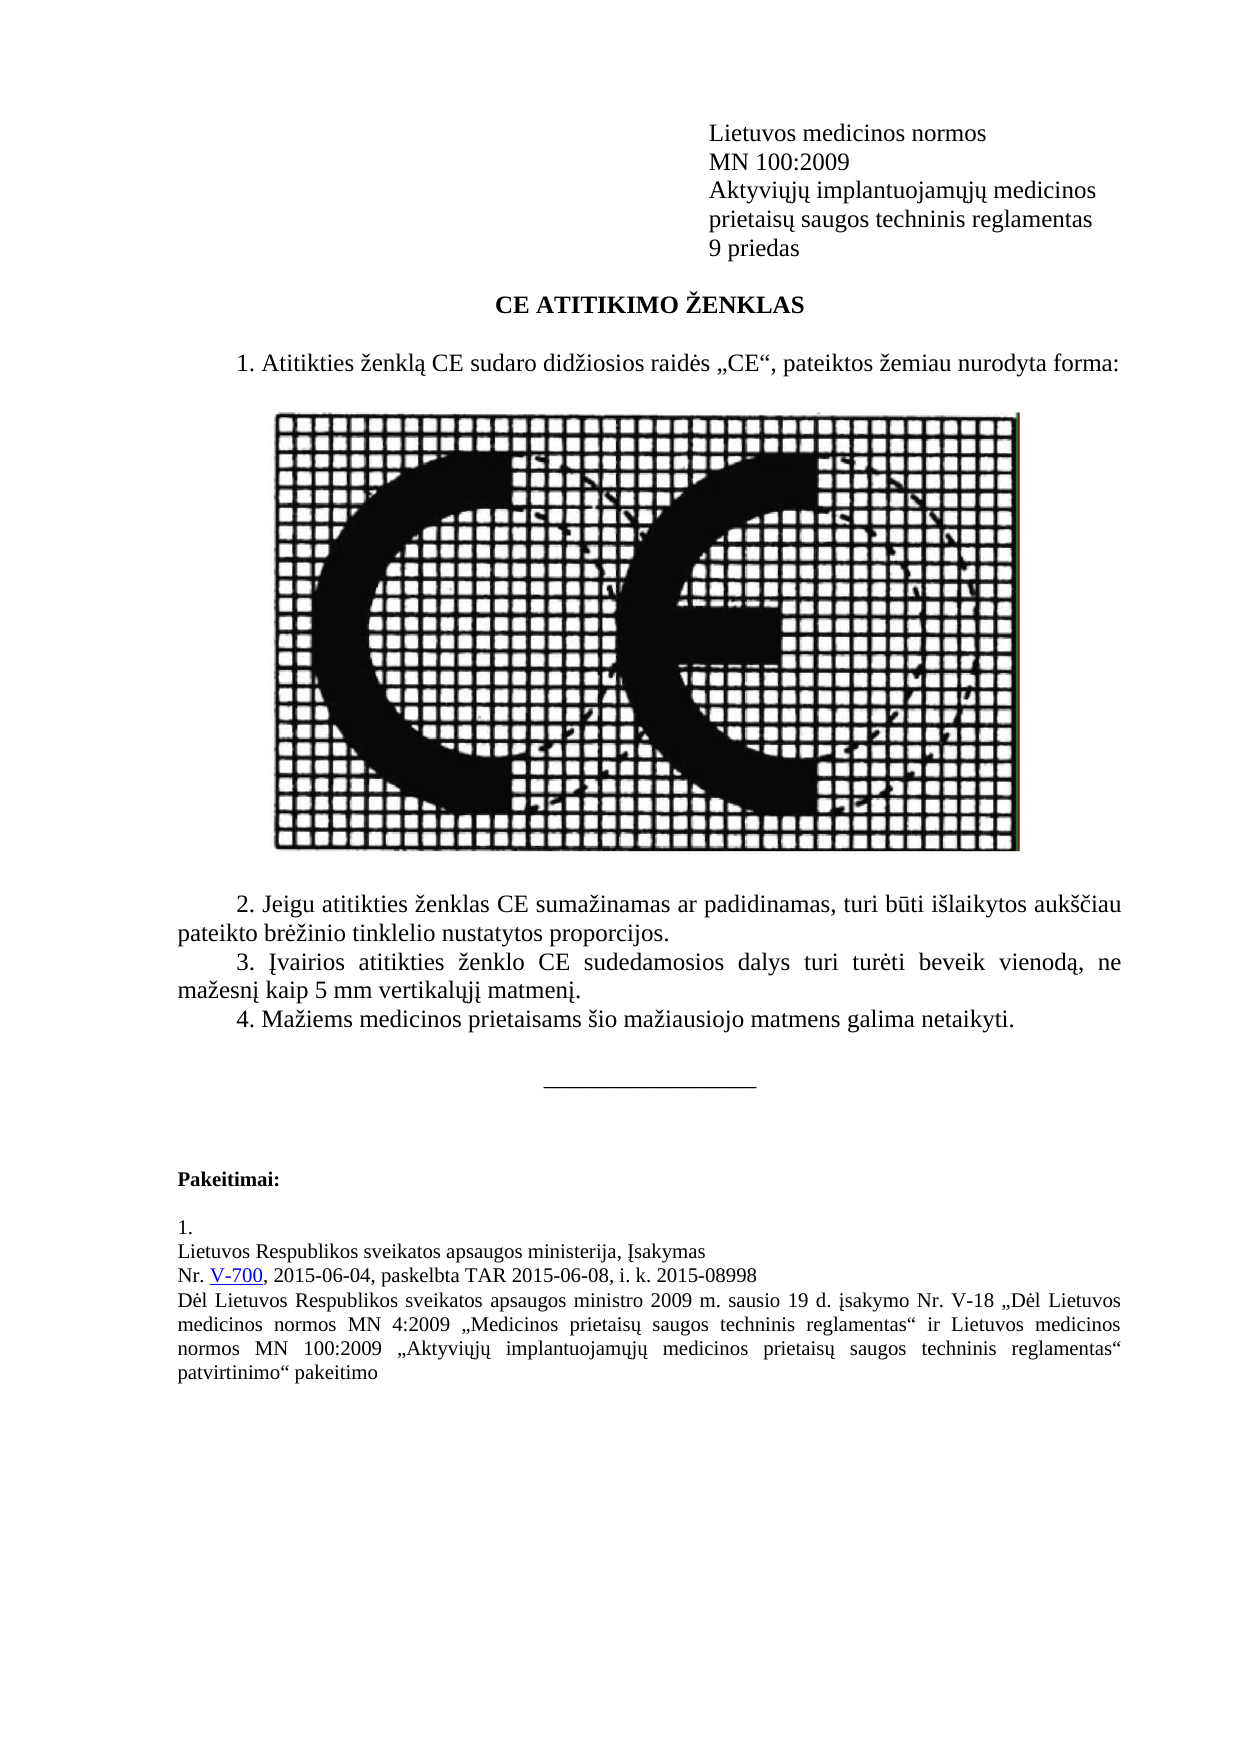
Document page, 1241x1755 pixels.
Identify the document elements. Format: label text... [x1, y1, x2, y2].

text 1. [177, 1215, 1122, 1239]
text 9 priedas [177, 233, 1122, 262]
text Lietuvos medicinos normos [709, 118, 1122, 147]
text _________________ [177, 1062, 1122, 1090]
text Lietuvos Respublikos sveikatos apsaugos ministerija, Įsakymas [177, 1239, 1122, 1263]
text 4. Mažiems medicinos prietaisams šio mažiausiojo matmens galima netaikyti. [177, 1004, 1122, 1033]
text Nr. V-700, 2015-06-04, paskelbta TAR 2015-06-08, i. k. 2015-08998 [177, 1263, 1122, 1287]
text 2. Jeigu atitikties ženklas CE sumažinamas ar padidinamas, turi būti išlaikytos aukščiau pateikto brėžinio tinklelio nustatytos proporcijos. [177, 889, 1122, 947]
text 1. Atitikties ženklą CE sudaro didžiosios raidės „CE“, pateiktos žemiau nurodyta forma: [177, 348, 1122, 377]
text Dėl Lietuvos Respublikos sveikatos apsaugos ministro 2009 m. sausio 19 d. įsakymo Nr. V-18 „Dėl Lietuvos medicinos normos MN 4:2009 „Medicinos prietaisų saugos techninis reglamentas“ ir Lietuvos medicinos normos MN 100:2009 „Aktyviųjų implantuojamųjų medicinos prietaisų saugos techninis reglamentas“ patvirtinimo“ pakeitimo [177, 1287, 1122, 1384]
text 3. Įvairios atitikties ženklo CE sudedamosios dalys turi turėti beveik vienodą, ne mažesnį kaip 5 mm vertikalųjį matmenį. [177, 947, 1122, 1004]
text MN 100:2009 [177, 147, 1122, 176]
text prietaisų saugos techninis reglamentas [177, 204, 1122, 233]
text CE ATITIKIMO ŽENKLAS [177, 291, 1122, 319]
text Pakeitimai: [177, 1167, 1122, 1191]
text Aktyviųjų implantuojamųjų medicinos [177, 176, 1122, 204]
